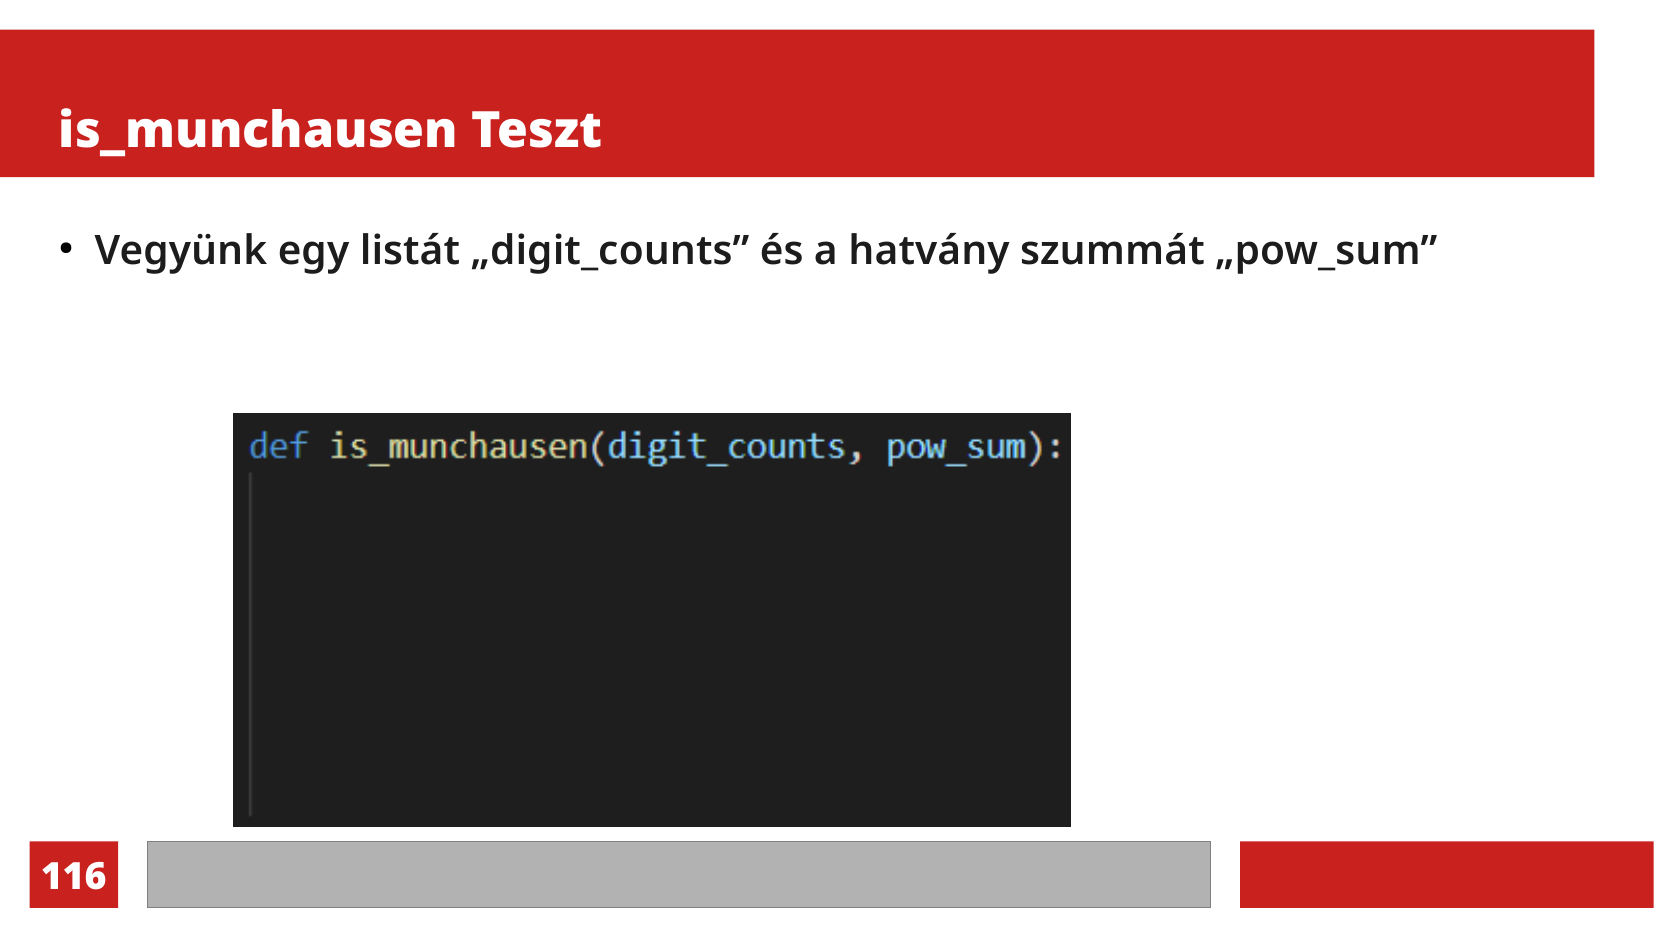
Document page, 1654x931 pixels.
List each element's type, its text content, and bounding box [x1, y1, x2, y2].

picture [233, 413, 1071, 827]
title is_munchausen Teszt [59, 44, 1595, 163]
list Vegyünk egy listát „digit_counts” és a hatvány szummát „pow_sum” [59, 221, 1565, 384]
